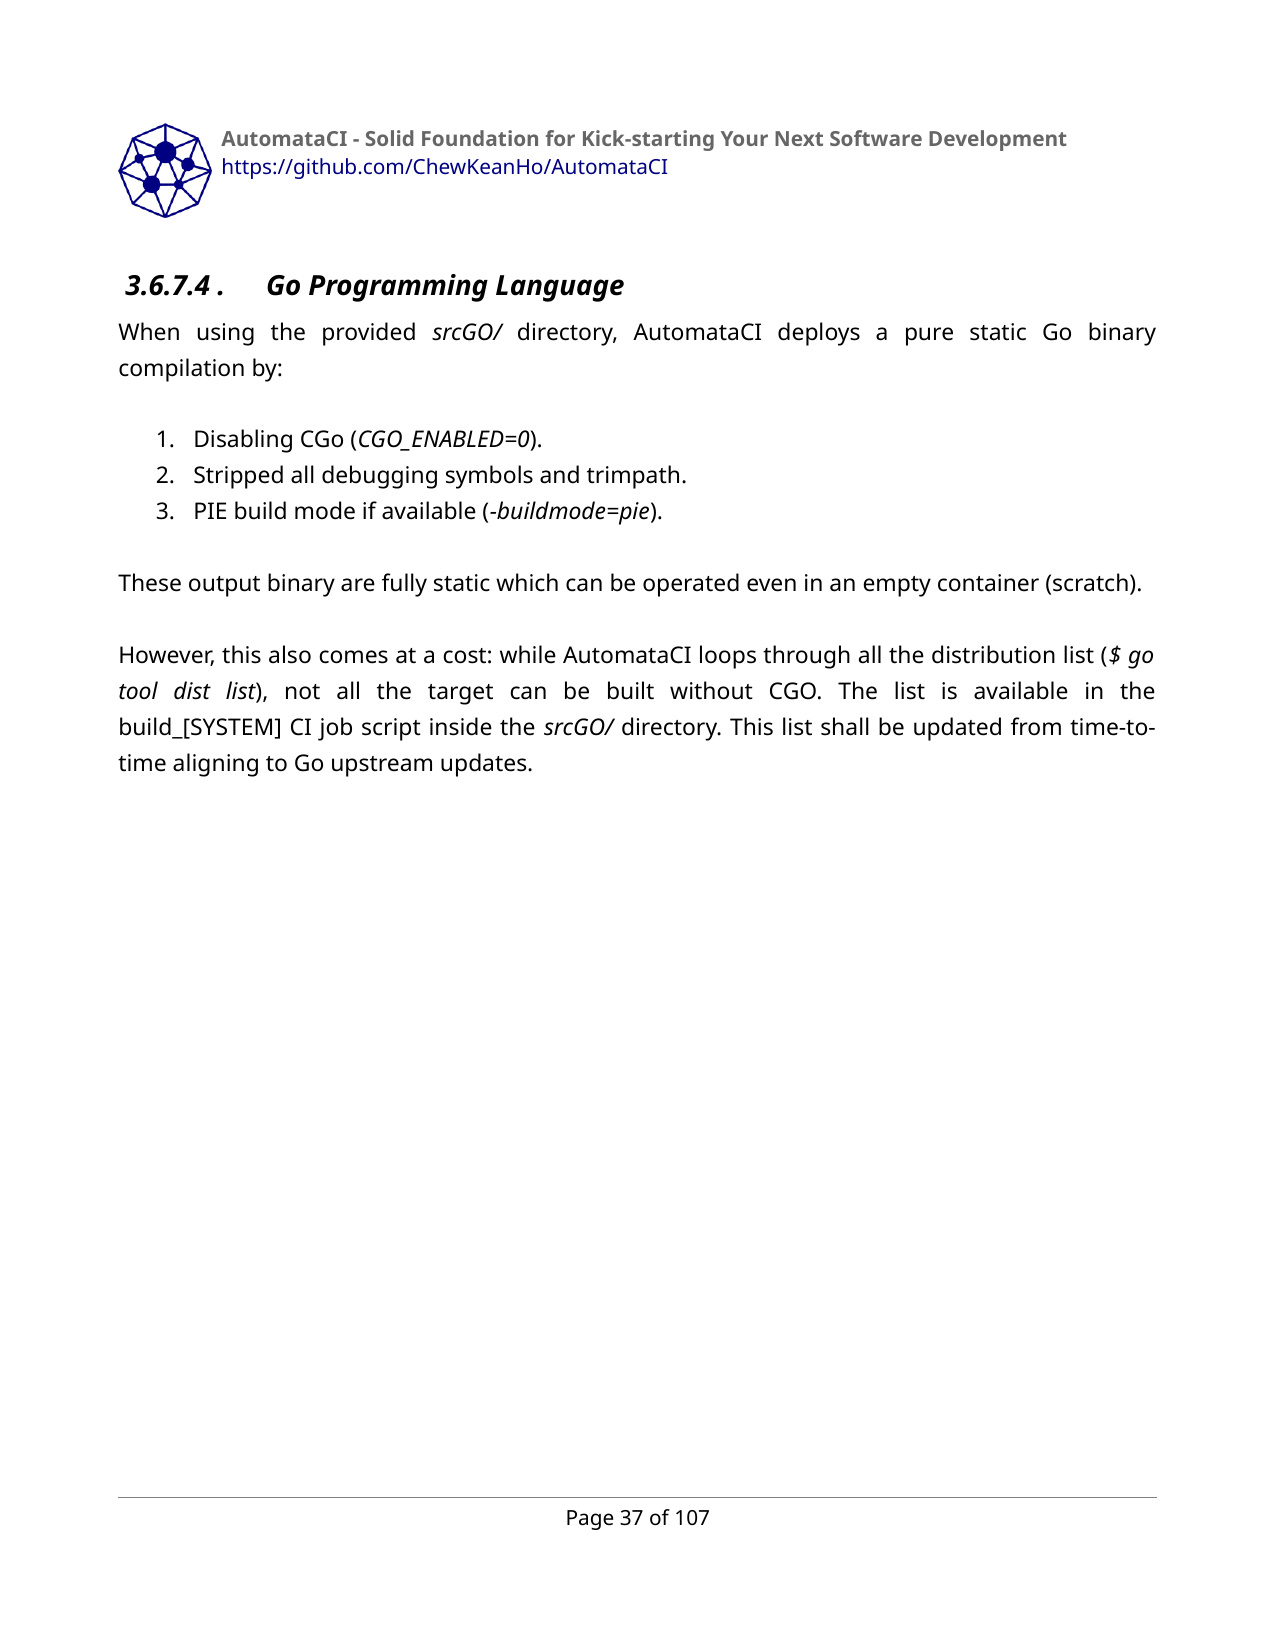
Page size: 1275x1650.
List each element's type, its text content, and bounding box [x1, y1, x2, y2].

list Disabling CGo (CGO_ENABLED=0). [156, 423, 1157, 454]
picture [118, 123, 212, 218]
list PIE build mode if available (-buildmode=pie). [156, 495, 1157, 526]
subtitle Go Programming Language [118, 265, 1157, 303]
text However, this also comes at a cost: while AutomataCI loops through all the distribution list ($ go tool dist list), not all the target can be built without CGO. The list is available in the build_[SYSTEM] CI job script inside the srcGO/ directory. This list shall be updated from time-to-time aligning to Go upstream updates. [118, 639, 1157, 778]
text These output binary are fully static which can be operated even in an empty container (scratch). [118, 567, 1157, 598]
text When using the provided srcGO/ directory, AutomataCI deploys a pure static Go binary compilation by: [118, 316, 1157, 383]
list Stripped all debugging symbols and trimpath. [156, 459, 1157, 491]
